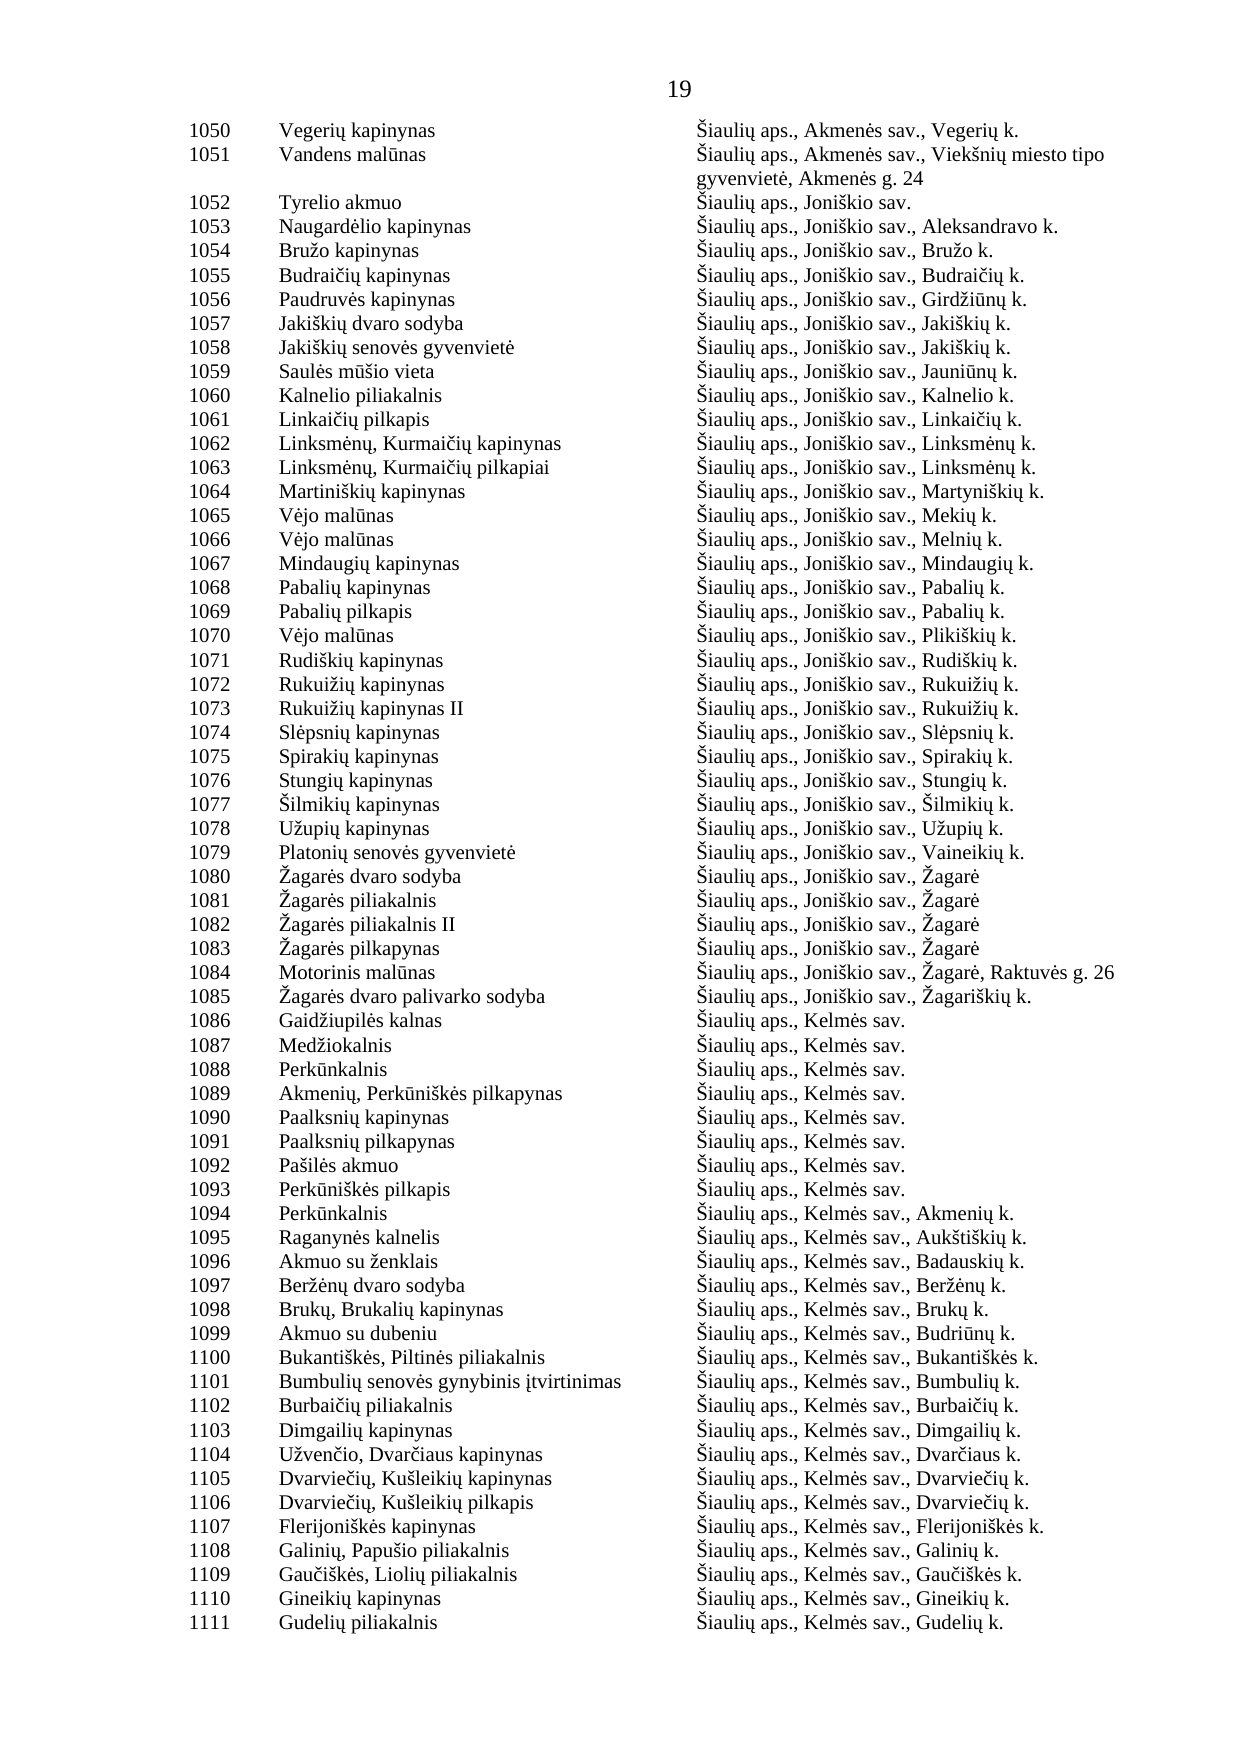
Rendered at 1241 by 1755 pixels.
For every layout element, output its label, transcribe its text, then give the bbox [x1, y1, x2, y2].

table_cell Perkūniškės pilkapis [267, 1177, 685, 1201]
table_cell 1105 [177, 1466, 267, 1490]
table_cell Šiaulių aps., Joniškio sav., Kalnelio k. [685, 383, 1181, 407]
table_cell 1103 [177, 1418, 267, 1442]
table_cell 1089 [177, 1081, 267, 1105]
table_cell Naugardėlio kapinynas [267, 214, 685, 238]
table_cell Akmuo su dubeniu [267, 1321, 685, 1345]
table_cell Linksmėnų, Kurmaičių pilkapiai [267, 455, 685, 479]
table_cell Šiaulių aps., Kelmės sav. [685, 1057, 1181, 1081]
table_cell Šiaulių aps., Kelmės sav., Badauskių k. [685, 1249, 1181, 1273]
table_cell Tyrelio akmuo [267, 190, 685, 214]
table_cell 1060 [177, 383, 267, 407]
table_cell 1078 [177, 816, 267, 840]
table_cell Šiaulių aps., Joniškio sav., Linksmėnų k. [685, 455, 1181, 479]
table_cell Šiaulių aps., Kelmės sav., Budriūnų k. [685, 1321, 1181, 1345]
table_cell Šiaulių aps., Joniškio sav., Pabalių k. [685, 575, 1181, 599]
table_cell 1083 [177, 936, 267, 960]
table_cell 1062 [177, 431, 267, 455]
table_cell Rukuižių kapinynas [267, 672, 685, 696]
table_cell Šiaulių aps., Kelmės sav., Dvarčiaus k. [685, 1442, 1181, 1466]
table_cell Slėpsnių kapinynas [267, 720, 685, 744]
table_cell 1097 [177, 1273, 267, 1297]
table_cell Burbaičių piliakalnis [267, 1394, 685, 1417]
table_cell 1067 [177, 551, 267, 575]
table_cell Vandens malūnas [267, 142, 685, 190]
table_cell 1093 [177, 1177, 267, 1201]
table_cell 1109 [177, 1562, 267, 1586]
table_cell 1061 [177, 407, 267, 431]
table_cell Šiaulių aps., Joniškio sav., Rukuižių k. [685, 672, 1181, 696]
table_cell Šiaulių aps., Joniškio sav., Aleksandravo k. [685, 214, 1181, 238]
table_cell Šiaulių aps., Joniškio sav., Girdžiūnų k. [685, 287, 1181, 311]
table_cell Gudelių piliakalnis [267, 1610, 685, 1634]
table_cell Šiaulių aps., Kelmės sav. [685, 1081, 1181, 1105]
table_cell Medžiokalnis [267, 1033, 685, 1057]
table_cell Žagarės dvaro palivarko sodyba [267, 984, 685, 1008]
table_cell 1099 [177, 1321, 267, 1345]
table_cell Žagarės pilkapynas [267, 936, 685, 960]
table_cell Užupių kapinynas [267, 816, 685, 840]
table_cell Raganynės kalnelis [267, 1225, 685, 1249]
table_cell Motorinis malūnas [267, 960, 685, 984]
table_cell Šiaulių aps., Kelmės sav., Brukų k. [685, 1297, 1181, 1321]
table_cell Pabalių pilkapis [267, 599, 685, 623]
table_cell 1071 [177, 648, 267, 672]
table_cell Šiaulių aps., Joniškio sav., Melnių k. [685, 527, 1181, 551]
table_cell Bukantiškės, Piltinės piliakalnis [267, 1345, 685, 1369]
table_cell Linksmėnų, Kurmaičių kapinynas [267, 431, 685, 455]
table_cell Šiaulių aps., Joniškio sav., Martyniškių k. [685, 479, 1181, 503]
table_cell Jakiškių senovės gyvenvietė [267, 335, 685, 359]
table_cell Perkūnkalnis [267, 1201, 685, 1225]
table_cell 1102 [177, 1394, 267, 1417]
table_cell Šiaulių aps., Joniškio sav., Mindaugių k. [685, 551, 1181, 575]
table_cell 1085 [177, 984, 267, 1008]
table_cell 1086 [177, 1009, 267, 1032]
table_cell 1098 [177, 1297, 267, 1321]
table_cell 1058 [177, 335, 267, 359]
table_cell Gaidžiupilės kalnas [267, 1009, 685, 1032]
table_cell 1080 [177, 864, 267, 888]
table_cell Dimgailių kapinynas [267, 1418, 685, 1442]
table_cell Vėjo malūnas [267, 503, 685, 527]
table_cell Šiaulių aps., Joniškio sav., Mekių k. [685, 503, 1181, 527]
table_cell Šilmikių kapinynas [267, 792, 685, 816]
table_cell Šiaulių aps., Kelmės sav., Flerijoniškės k. [685, 1514, 1181, 1538]
table_cell Šiaulių aps., Joniškio sav., Rudiškių k. [685, 648, 1181, 672]
table_cell Flerijoniškės kapinynas [267, 1514, 685, 1538]
table_cell 1056 [177, 287, 267, 311]
table_cell Šiaulių aps., Kelmės sav., Dimgailių k. [685, 1418, 1181, 1442]
table_cell 1072 [177, 672, 267, 696]
table_cell Kalnelio piliakalnis [267, 383, 685, 407]
table_cell 1077 [177, 792, 267, 816]
table_cell Šiaulių aps., Kelmės sav. [685, 1033, 1181, 1057]
table_cell Mindaugių kapinynas [267, 551, 685, 575]
table_cell 1084 [177, 960, 267, 984]
table_cell Šiaulių aps., Akmenės sav., Viekšnių miesto tipo gyvenvietė, Akmenės g. 24 [685, 142, 1181, 190]
table_cell Šiaulių aps., Kelmės sav., Akmenių k. [685, 1201, 1181, 1225]
table_cell Pabalių kapinynas [267, 575, 685, 599]
table_cell Žagarės dvaro sodyba [267, 864, 685, 888]
table_cell Šiaulių aps., Joniškio sav., Žagarė [685, 936, 1181, 960]
table_cell Šiaulių aps., Kelmės sav., Bukantiškės k. [685, 1345, 1181, 1369]
table_cell Rudiškių kapinynas [267, 648, 685, 672]
table_cell Šiaulių aps., Kelmės sav., Dvarviečių k. [685, 1466, 1181, 1490]
table_cell Šiaulių aps., Kelmės sav., Galinių k. [685, 1538, 1181, 1562]
table_cell Šiaulių aps., Joniškio sav., Žagarė [685, 864, 1181, 888]
table_cell Žagarės piliakalnis [267, 888, 685, 912]
table_cell 1059 [177, 359, 267, 383]
table_cell Platonių senovės gyvenvietė [267, 840, 685, 864]
table_cell Šiaulių aps., Kelmės sav. [685, 1009, 1181, 1032]
table_cell Gaučiškės, Liolių piliakalnis [267, 1562, 685, 1586]
table_cell Šiaulių aps., Joniškio sav., Budraičių k. [685, 263, 1181, 287]
table_cell Šiaulių aps., Kelmės sav. [685, 1177, 1181, 1201]
table_cell Šiaulių aps., Joniškio sav., Stungių k. [685, 768, 1181, 792]
table_cell Šiaulių aps., Kelmės sav., Gineikių k. [685, 1586, 1181, 1610]
table_cell Šiaulių aps., Joniškio sav., Jauniūnų k. [685, 359, 1181, 383]
table_cell Stungių kapinynas [267, 768, 685, 792]
table_cell 1107 [177, 1514, 267, 1538]
table_cell Šiaulių aps., Joniškio sav., Linksmėnų k. [685, 431, 1181, 455]
table_cell 1111 [177, 1610, 267, 1634]
table_cell Šiaulių aps., Joniškio sav., Užupių k. [685, 816, 1181, 840]
table_cell Beržėnų dvaro sodyba [267, 1273, 685, 1297]
table_cell Dvarviečių, Kušleikių pilkapis [267, 1490, 685, 1514]
table_cell 1054 [177, 239, 267, 262]
table_cell Rukuižių kapinynas II [267, 696, 685, 720]
table_cell 1074 [177, 720, 267, 744]
table_cell Perkūnkalnis [267, 1057, 685, 1081]
table_cell 1081 [177, 888, 267, 912]
table_cell Šiaulių aps., Joniškio sav. [685, 190, 1181, 214]
table_cell 1091 [177, 1129, 267, 1153]
table_cell 1101 [177, 1369, 267, 1393]
table_cell Akmenių, Perkūniškės pilkapynas [267, 1081, 685, 1105]
table_cell 1090 [177, 1105, 267, 1129]
table_cell Gineikių kapinynas [267, 1586, 685, 1610]
table_cell Vėjo malūnas [267, 527, 685, 551]
table_cell Paudruvės kapinynas [267, 287, 685, 311]
table_cell 1092 [177, 1153, 267, 1177]
table_cell Šiaulių aps., Kelmės sav., Burbaičių k. [685, 1394, 1181, 1417]
table_cell Šiaulių aps., Joniškio sav., Jakiškių k. [685, 335, 1181, 359]
table_cell Jakiškių dvaro sodyba [267, 311, 685, 335]
table_cell 1104 [177, 1442, 267, 1466]
table_cell Spirakių kapinynas [267, 744, 685, 768]
table_cell Šiaulių aps., Joniškio sav., Žagarė [685, 912, 1181, 936]
table_cell Bružo kapinynas [267, 239, 685, 262]
table_cell 1063 [177, 455, 267, 479]
table_cell Žagarės piliakalnis II [267, 912, 685, 936]
table_cell Paalksnių kapinynas [267, 1105, 685, 1129]
table_cell 1106 [177, 1490, 267, 1514]
table_cell Pašilės akmuo [267, 1153, 685, 1177]
table_cell Šiaulių aps., Joniškio sav., Rukuižių k. [685, 696, 1181, 720]
table_cell Šiaulių aps., Joniškio sav., Žagariškių k. [685, 984, 1181, 1008]
table_cell 1055 [177, 263, 267, 287]
table_cell Linkaičių pilkapis [267, 407, 685, 431]
table_cell Šiaulių aps., Joniškio sav., Šilmikių k. [685, 792, 1181, 816]
table_cell Šiaulių aps., Kelmės sav. [685, 1129, 1181, 1153]
table_cell 1100 [177, 1345, 267, 1369]
table_cell Dvarviečių, Kušleikių kapinynas [267, 1466, 685, 1490]
table_cell Šiaulių aps., Kelmės sav., Gaučiškės k. [685, 1562, 1181, 1586]
table_cell 1057 [177, 311, 267, 335]
table_cell Budraičių kapinynas [267, 263, 685, 287]
table_cell 1065 [177, 503, 267, 527]
table_cell Vegerių kapinynas [267, 118, 685, 142]
table_cell 1073 [177, 696, 267, 720]
table_cell Šiaulių aps., Joniškio sav., Plikiškių k. [685, 624, 1181, 647]
table_cell Šiaulių aps., Kelmės sav., Gudelių k. [685, 1610, 1181, 1634]
table_cell Šiaulių aps., Joniškio sav., Slėpsnių k. [685, 720, 1181, 744]
table_cell Šiaulių aps., Joniškio sav., Bružo k. [685, 239, 1181, 262]
table_cell 1070 [177, 624, 267, 647]
table_cell Bumbulių senovės gynybinis įtvirtinimas [267, 1369, 685, 1393]
table_cell Šiaulių aps., Akmenės sav., Vegerių k. [685, 118, 1181, 142]
table_cell 1050 [177, 118, 267, 142]
table_cell 1096 [177, 1249, 267, 1273]
table_cell Šiaulių aps., Kelmės sav. [685, 1153, 1181, 1177]
table_cell 1069 [177, 599, 267, 623]
table_cell Brukų, Brukalių kapinynas [267, 1297, 685, 1321]
table_cell Šiaulių aps., Joniškio sav., Žagarė, Raktuvės g. 26 [685, 960, 1181, 984]
table_cell 1066 [177, 527, 267, 551]
table_cell 1087 [177, 1033, 267, 1057]
table_cell Šiaulių aps., Joniškio sav., Spirakių k. [685, 744, 1181, 768]
table_cell Martiniškių kapinynas [267, 479, 685, 503]
table_cell Galinių, Papušio piliakalnis [267, 1538, 685, 1562]
table_cell 1053 [177, 214, 267, 238]
table_cell 1052 [177, 190, 267, 214]
table_cell 1076 [177, 768, 267, 792]
table_cell Šiaulių aps., Joniškio sav., Jakiškių k. [685, 311, 1181, 335]
table_cell 1079 [177, 840, 267, 864]
table_cell 1051 [177, 142, 267, 190]
table_cell Šiaulių aps., Kelmės sav., Aukštiškių k. [685, 1225, 1181, 1249]
table_cell Šiaulių aps., Kelmės sav. [685, 1105, 1181, 1129]
table_cell Šiaulių aps., Joniškio sav., Pabalių k. [685, 599, 1181, 623]
table_cell Šiaulių aps., Joniškio sav., Vaineikių k. [685, 840, 1181, 864]
table_cell Šiaulių aps., Kelmės sav., Bumbulių k. [685, 1369, 1181, 1393]
table_cell Šiaulių aps., Kelmės sav., Beržėnų k. [685, 1273, 1181, 1297]
table_cell Šiaulių aps., Kelmės sav., Dvarviečių k. [685, 1490, 1181, 1514]
table_cell Paalksnių pilkapynas [267, 1129, 685, 1153]
table_cell 1082 [177, 912, 267, 936]
table_cell 1064 [177, 479, 267, 503]
table_cell Šiaulių aps., Joniškio sav., Linkaičių k. [685, 407, 1181, 431]
table_cell Akmuo su ženklais [267, 1249, 685, 1273]
table_cell 1075 [177, 744, 267, 768]
table_cell 1094 [177, 1201, 267, 1225]
table_cell Šiaulių aps., Joniškio sav., Žagarė [685, 888, 1181, 912]
table_cell Užvenčio, Dvarčiaus kapinynas [267, 1442, 685, 1466]
table_cell 1108 [177, 1538, 267, 1562]
table_cell 1088 [177, 1057, 267, 1081]
table_cell 1095 [177, 1225, 267, 1249]
table_cell 1110 [177, 1586, 267, 1610]
table_cell Saulės mūšio vieta [267, 359, 685, 383]
table_cell Vėjo malūnas [267, 624, 685, 647]
table_cell 1068 [177, 575, 267, 599]
